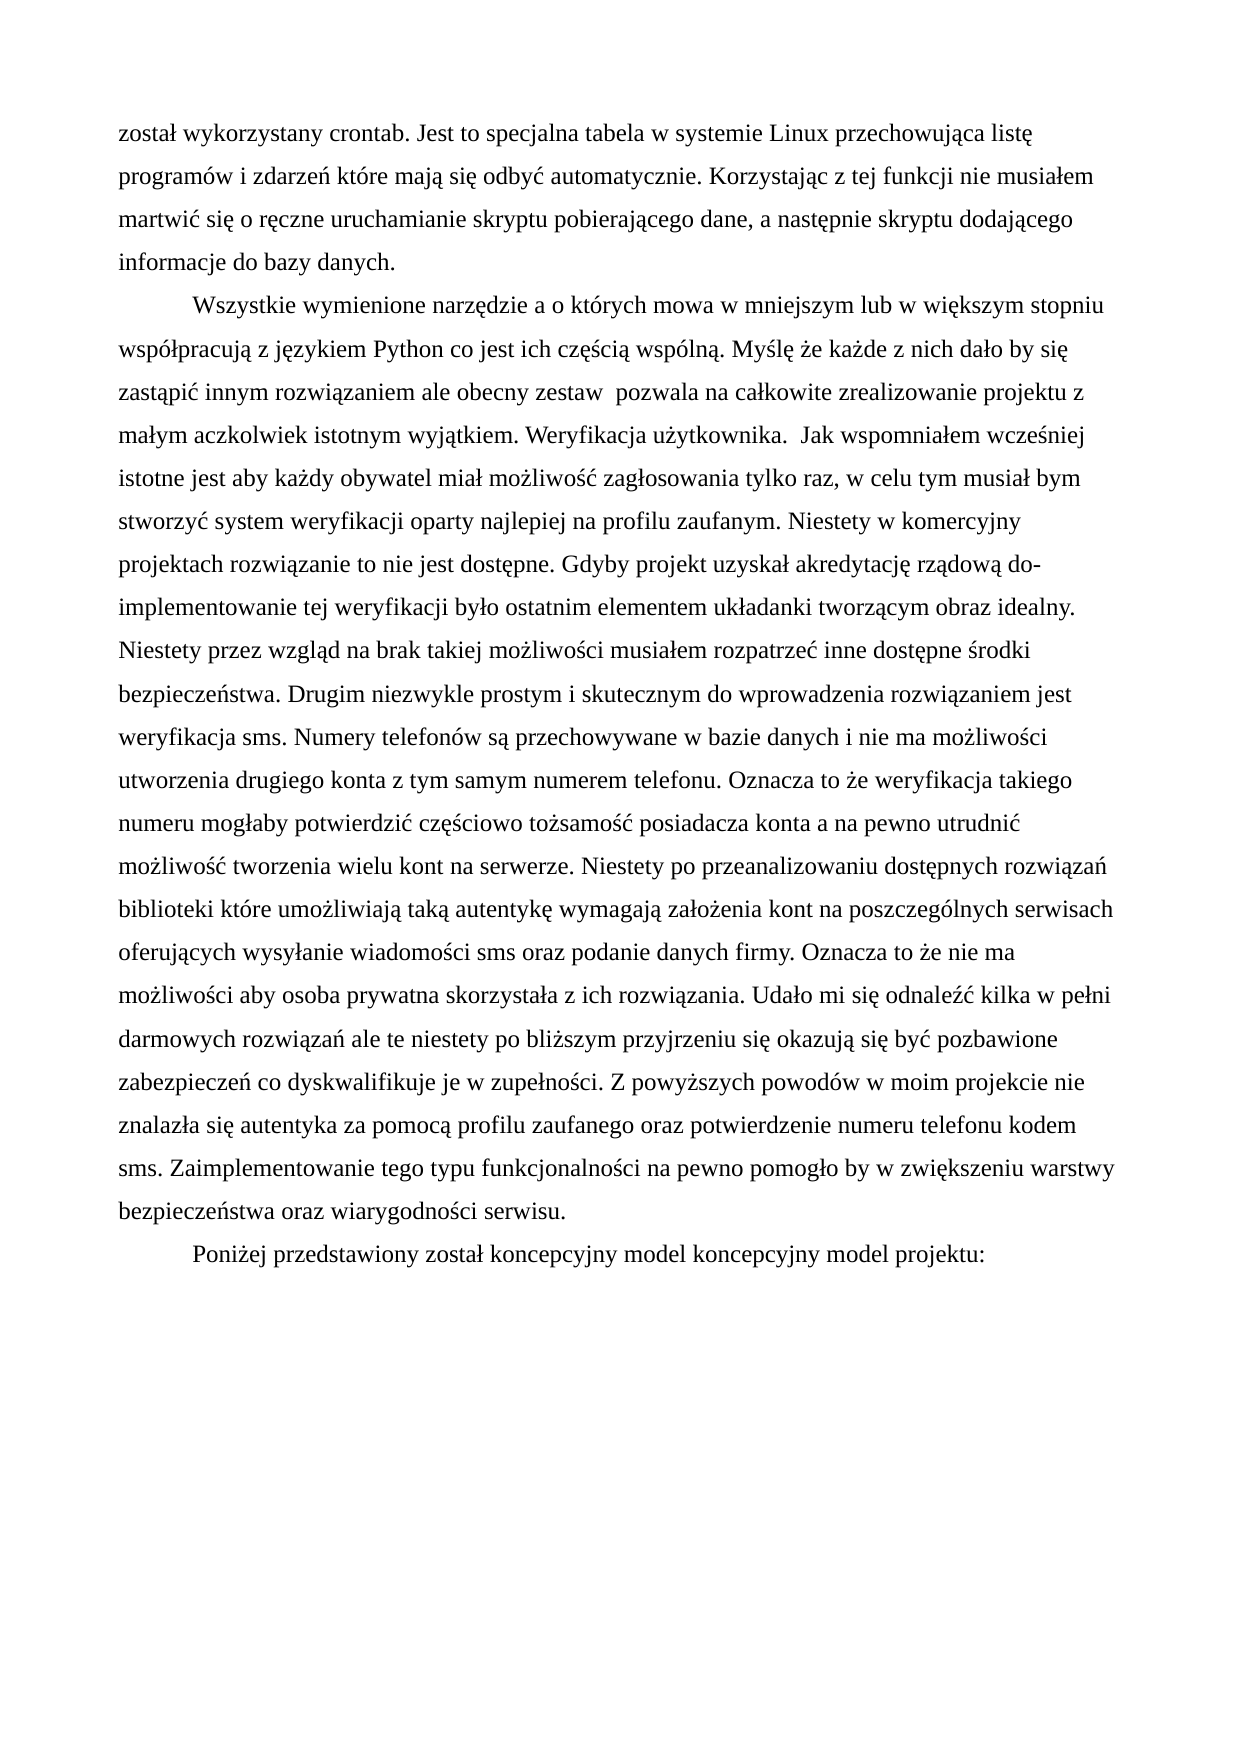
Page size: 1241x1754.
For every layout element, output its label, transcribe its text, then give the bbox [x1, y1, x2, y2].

text Poniżej przedstawiony został koncepcyjny model koncepcyjny model projektu: [118, 1239, 1122, 1268]
text Wszystkie wymienione narzędzie a o których mowa w mniejszym lub w większym stopniu współpracują z językiem Python co jest ich częścią wspólną. Myślę że każde z nich dało by się zastąpić innym rozwiązaniem ale obecny zestaw pozwala na całkowite zrealizowanie projektu z małym aczkolwiek istotnym wyjątkiem. Weryfikacja użytkownika. Jak wspomniałem wcześniej istotne jest aby każdy obywatel miał możliwość zagłosowania tylko raz, w celu tym musiał bym stworzyć system weryfikacji oparty najlepiej na profilu zaufanym. Niestety w komercyjny projektach rozwiązanie to nie jest dostępne. Gdyby projekt uzyskał akredytację rządową do-implementowanie tej weryfikacji było ostatnim elementem układanki tworzącym obraz idealny. Niestety przez wzgląd na brak takiej możliwości musiałem rozpatrzeć inne dostępne środki bezpieczeństwa. Drugim niezwykle prostym i skutecznym do wprowadzenia rozwiązaniem jest weryfikacja sms. Numery telefonów są przechowywane w bazie danych i nie ma możliwości utworzenia drugiego konta z tym samym numerem telefonu. Oznacza to że weryfikacja takiego numeru mogłaby potwierdzić częściowo tożsamość posiadacza konta a na pewno utrudnić możliwość tworzenia wielu kont na serwerze. Niestety po przeanalizowaniu dostępnych rozwiązań biblioteki które umożliwiają taką autentykę wymagają założenia kont na poszczególnych serwisach oferujących wysyłanie wiadomości sms oraz podanie danych firmy. Oznacza to że nie ma możliwości aby osoba prywatna skorzystała z ich rozwiązania. Udało mi się odnaleźć kilka w pełni darmowych rozwiązań ale te niestety po bliższym przyjrzeniu się okazują się być pozbawione zabezpieczeń co dyskwalifikuje je w zupełności. Z powyższych powodów w moim projekcie nie znalazła się autentyka za pomocą profilu zaufanego oraz potwierdzenie numeru telefonu kodem sms. Zaimplementowanie tego typu funkcjonalności na pewno pomogło by w zwiększeniu warstwy bezpieczeństwa oraz wiarygodności serwisu. [118, 291, 1122, 1225]
text został wykorzystany crontab. Jest to specjalna tabela w systemie Linux przechowująca listę programów i zdarzeń które mają się odbyć automatycznie. Korzystając z tej funkcji nie musiałem martwić się o ręczne uruchamianie skryptu pobierającego dane, a następnie skryptu dodającego informacje do bazy danych. [118, 118, 1122, 276]
